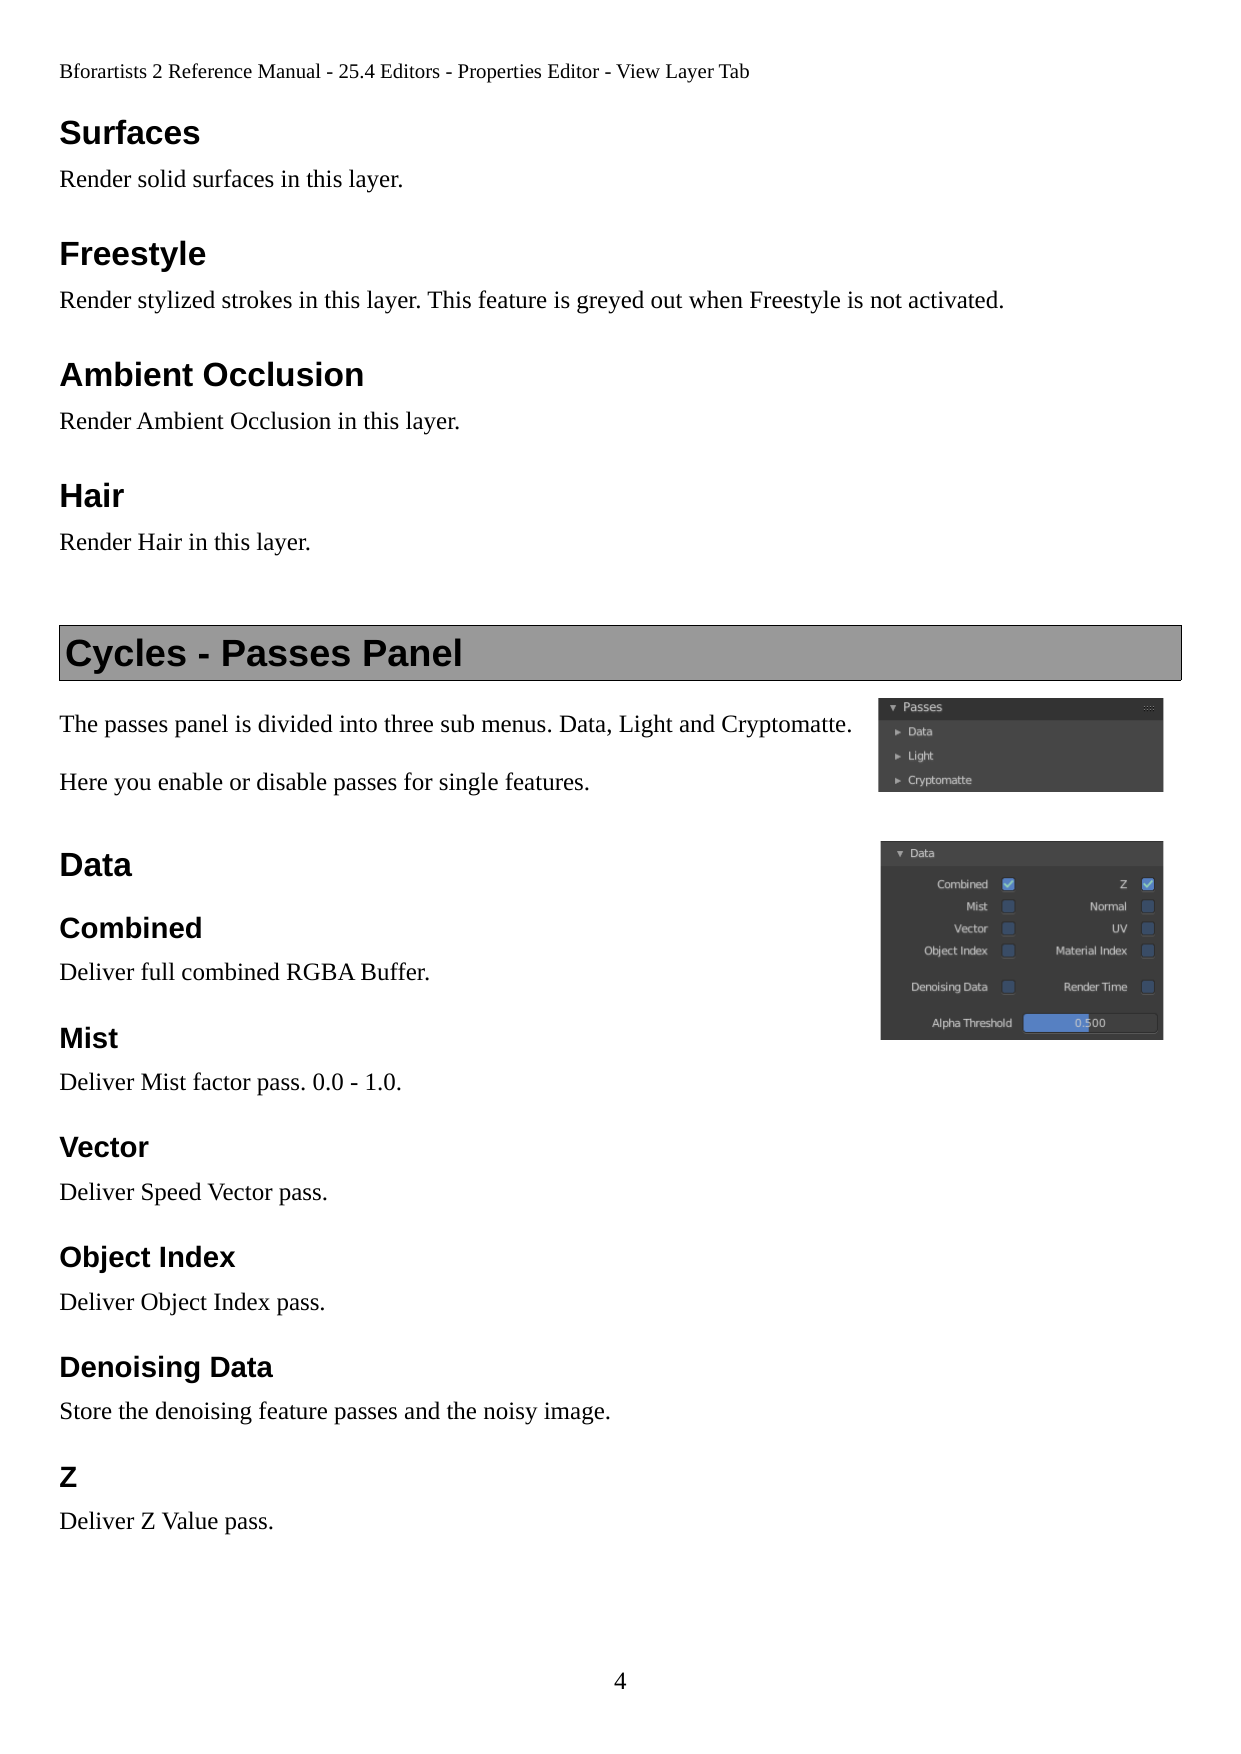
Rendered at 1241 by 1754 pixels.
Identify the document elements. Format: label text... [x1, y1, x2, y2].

text Deliver Speed Vector pass. [59, 1177, 1181, 1205]
subtitle [1164, 911, 1181, 944]
text Deliver Object Index pass. [59, 1287, 1181, 1315]
text Deliver Z Value pass. [59, 1506, 1181, 1535]
text Here you enable or disable passes for single features. [59, 767, 1181, 795]
text Render solid surfaces in this layer. [59, 164, 1181, 192]
text Render Hair in this layer. [59, 527, 1181, 556]
text The passes panel is divided into three sub menus. Data, Light and Cryptomatte. [59, 709, 878, 738]
subtitle Hair [59, 476, 1181, 514]
picture [880, 841, 1164, 1040]
text Deliver full combined RGBA Buffer. [59, 957, 880, 986]
subtitle Denoising Data [59, 1350, 1181, 1384]
subtitle Ambient Occlusion [59, 355, 1181, 393]
subtitle Freestyle [59, 234, 1181, 272]
text Deliver Mist factor pass. 0.0 - 1.0. [59, 1067, 1181, 1096]
text Store the denoising feature passes and the noisy image. [59, 1396, 1181, 1425]
subtitle [1164, 845, 1181, 883]
subtitle Vector [59, 1130, 1181, 1164]
text Render Ambient Occlusion in this layer. [59, 406, 1181, 434]
text Render stylized strokes in this layer. This feature is greyed out when Freestyle is not activated. [59, 285, 1181, 313]
subtitle Combined [59, 911, 880, 944]
table_header Cycles - Passes Panel [60, 626, 1181, 680]
subtitle Surfaces [59, 113, 1181, 151]
subtitle Data [59, 845, 880, 883]
subtitle Object Index [59, 1240, 1181, 1274]
subtitle Mist [59, 1021, 1181, 1054]
picture [878, 698, 1164, 792]
subtitle Z [59, 1460, 1181, 1494]
